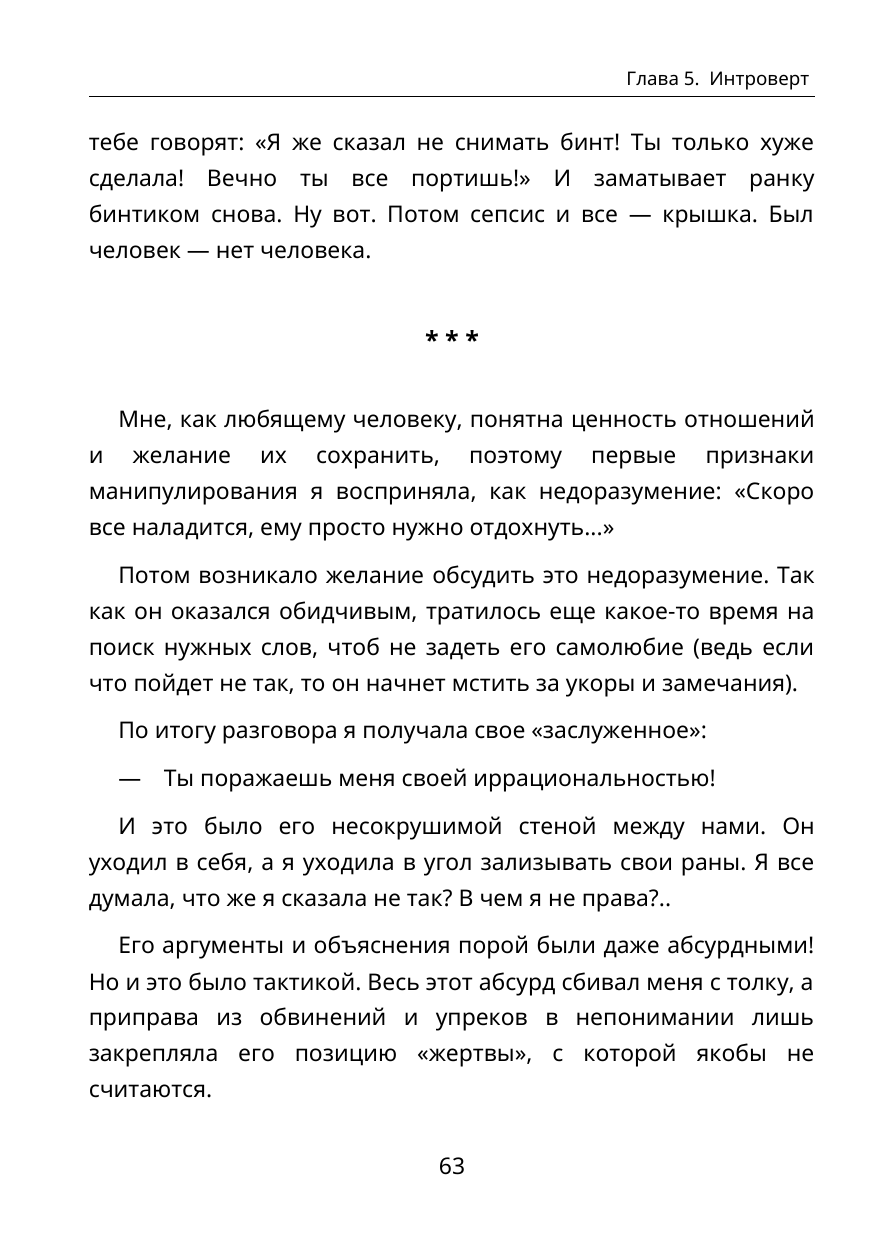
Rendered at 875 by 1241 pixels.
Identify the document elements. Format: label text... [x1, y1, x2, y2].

text Потом возникало желание обсудить это недоразумение. Так как он оказался обидчивым, тратилось еще какое-то время на поиск нужных слов, чтоб не задеть его самолюбие (ведь если что пойдет не так, то он начнет мстить за укоры и замечания). [88, 559, 815, 698]
text тебе говорят: «Я же сказал не снимать бинт! Ты только хуже сделала! Вечно ты все портишь!» И заматывает ранку бинтиком снова. Ну вот. Потом сепсис и все — крышка. Был человек — нет человека. [88, 126, 815, 265]
text Мне, как любящему человеку, понятна ценность отношений и желание их сохранить, поэтому первые признаки манипулирования я восприняла, как недоразумение: «Скоро все наладится, ему просто нужно отдохнуть...» [88, 403, 815, 542]
list Ты поражаешь меня своей иррациональностью! [88, 762, 815, 793]
text По итогу разговора я получала свое «заслуженное»: [88, 714, 815, 746]
text Его аргументы и объяснения порой были даже абсурдными! Но и это было тактикой. Весь этот абсурд сбивал меня с толку, а приправа из обвинений и упреков в непонимании лишь закрепляла его позицию «жертвы», с которой якобы не считаются. [88, 929, 815, 1104]
subtitle * * * [88, 323, 815, 357]
text И это было его несокрушимой стеной между нами. Он уходил в себя, а я уходила в угол зализывать свои раны. Я все думала, что же я сказала не так? В чем я не права?.. [88, 810, 815, 913]
